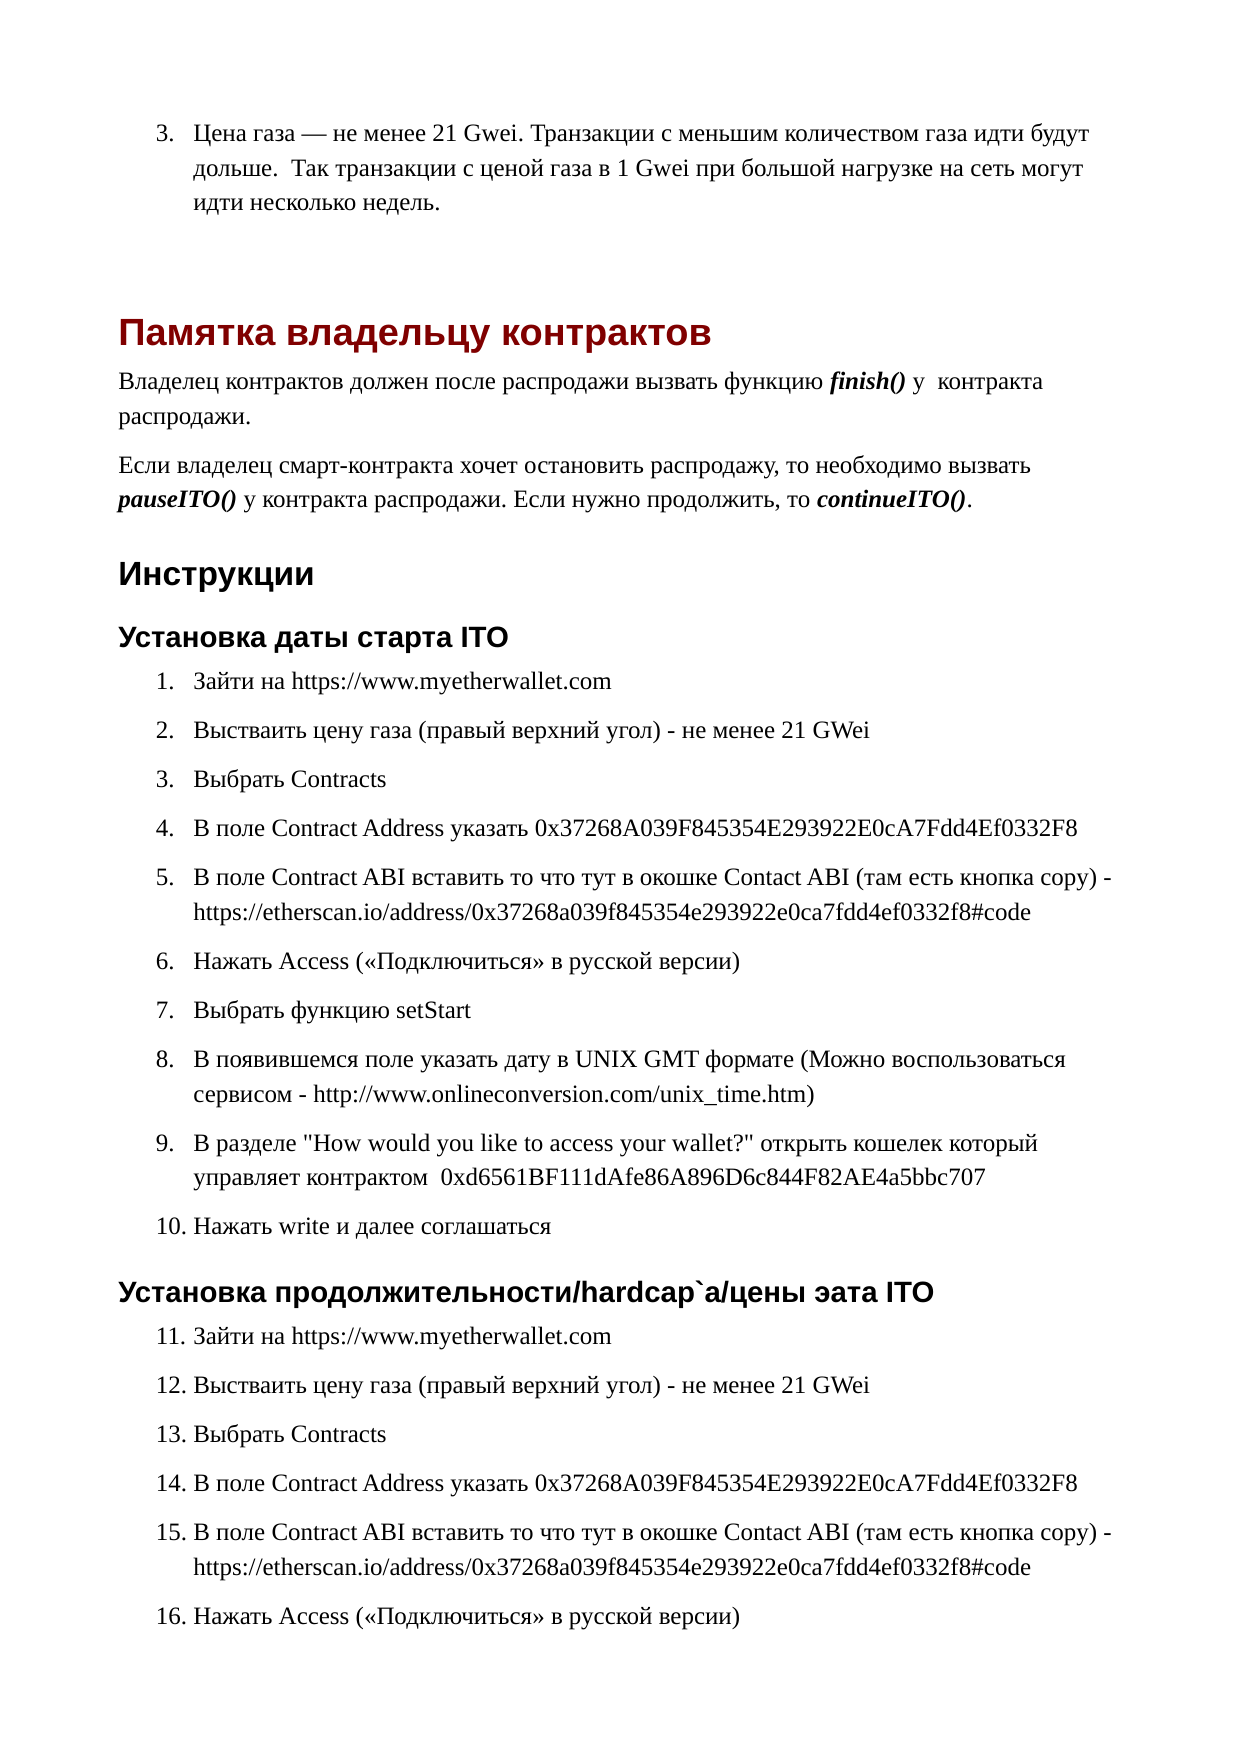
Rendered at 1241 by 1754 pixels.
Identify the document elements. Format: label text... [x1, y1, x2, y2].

subtitle Памятка владельцу контрактов [118, 310, 1122, 354]
list В поле Contract ABI вставить то что тут в окошке Contact ABI (там есть кнопка copy) - https://etherscan.io/address/0x37268a039f845354e293922e0ca7fdd4ef0332f8#code [156, 862, 1122, 926]
text Владелец контрактов должен после распродажи вызвать функцию finish() у контракта распродажи. [118, 366, 1122, 429]
list Нажать Access («Подключиться» в русской версии) [156, 1601, 1122, 1630]
list Выбрать Contracts [156, 1419, 1122, 1448]
text Если владелец смарт-контракта хочет остановить распродажу, то необходимо вызвать pauseITO() у контракта распродажи. Если нужно продолжить, то continueITO(). [118, 450, 1122, 513]
list Зайти на https://www.myetherwallet.com [156, 1321, 1122, 1350]
list В поле Contract Address указать 0x37268A039F845354E293922E0cA7Fdd4Ef0332F8 [156, 1468, 1122, 1497]
list В поле Contract Address указать 0x37268A039F845354E293922E0cA7Fdd4Ef0332F8 [156, 813, 1122, 842]
list Цена газа — не менее 21 Gwei. Транзакции с меньшим количеством газа идти будут дольше. Так транзакции с ценой газа в 1 Gwei при большой нагрузке на сеть могут идти несколько недель. [156, 118, 1122, 216]
list Зайти на https://www.myetherwallet.com [156, 666, 1122, 695]
list Выбрать Contracts [156, 764, 1122, 793]
list Нажать Access («Подключиться» в русской версии) [156, 946, 1122, 975]
list Выстваить цену газа (правый верхний угол) - не менее 21 GWei [156, 1370, 1122, 1399]
list В появившемся поле указать дату в UNIX GMT формате (Можно воспользоваться сервисом - http://www.onlineconversion.com/unix_time.htm) [156, 1044, 1122, 1107]
list В разделе "How would you like to access your wallet?" открыть кошелек который управляет контрактом 0xd6561BF111dAfe86A896D6c844F82AE4a5bbc707 [156, 1128, 1122, 1191]
list Нажать write и далее соглашаться [156, 1211, 1122, 1240]
list Выбрать функцию setStart [156, 995, 1122, 1024]
subtitle Установка продолжительности/hardcap`a/цены эата ITO [118, 1275, 1122, 1309]
list Выстваить цену газа (правый верхний угол) - не менее 21 GWei [156, 715, 1122, 744]
subtitle Инструкции [118, 554, 1122, 593]
list В поле Contract ABI вставить то что тут в окошке Contact ABI (там есть кнопка copy) - https://etherscan.io/address/0x37268a039f845354e293922e0ca7fdd4ef0332f8#code [156, 1517, 1122, 1581]
subtitle Установка даты старта ITO [118, 620, 1122, 654]
